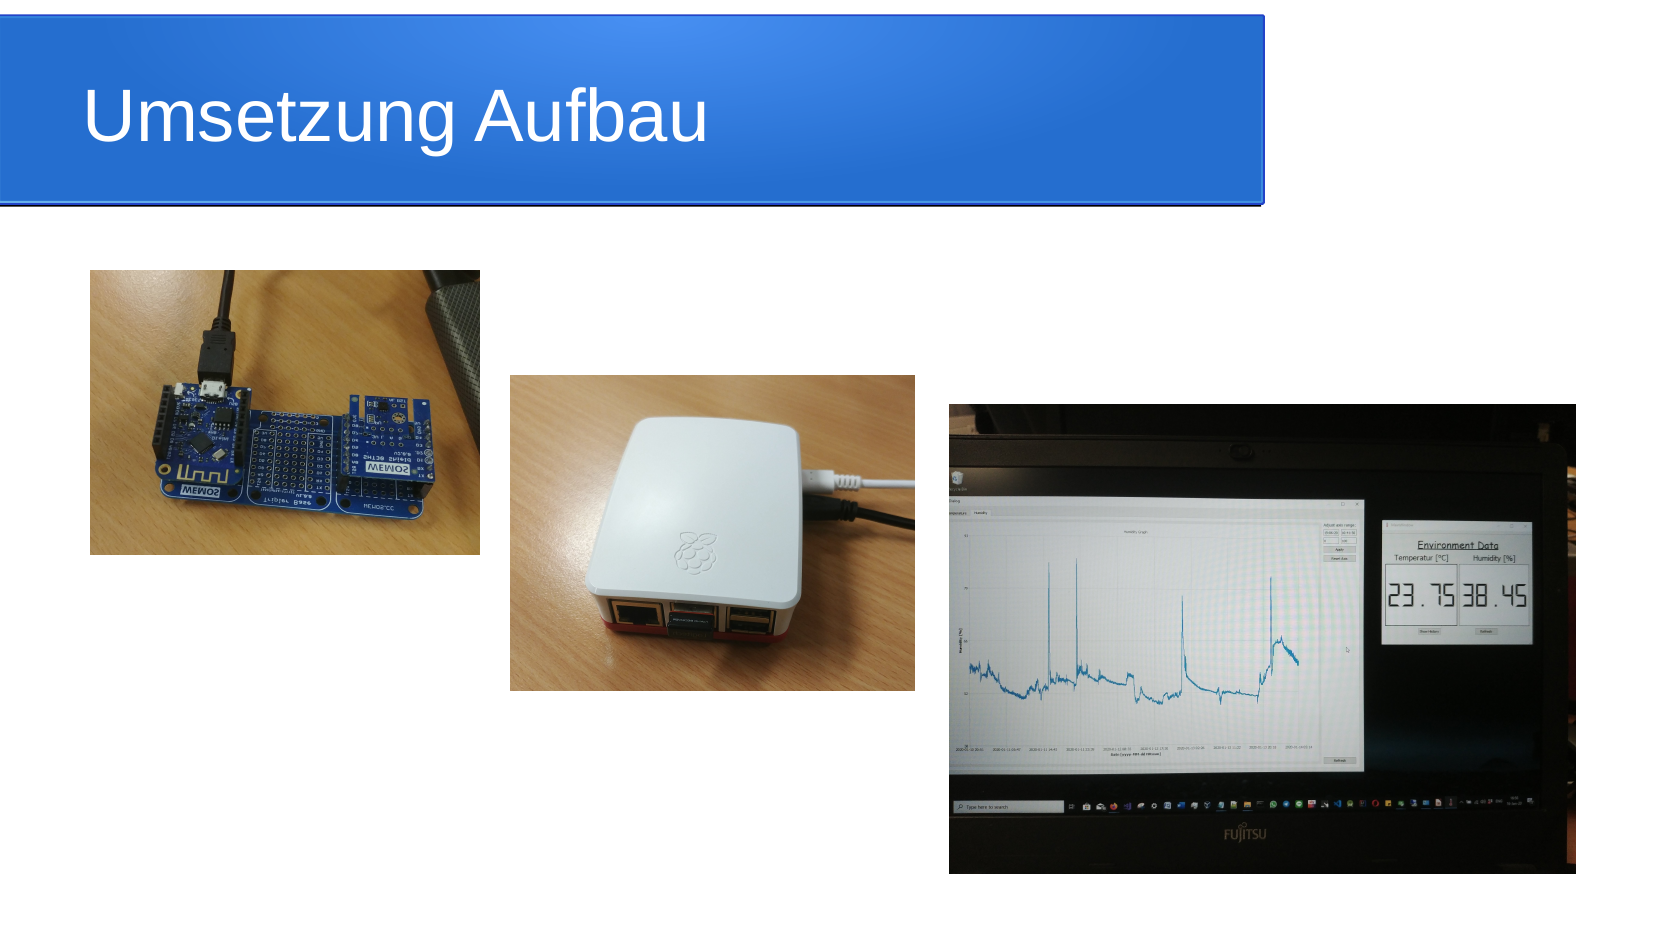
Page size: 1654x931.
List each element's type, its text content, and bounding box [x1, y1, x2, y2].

picture [510, 375, 915, 691]
picture [90, 270, 481, 555]
title Umsetzung Aufbau [82, 35, 1235, 189]
picture [949, 404, 1576, 874]
